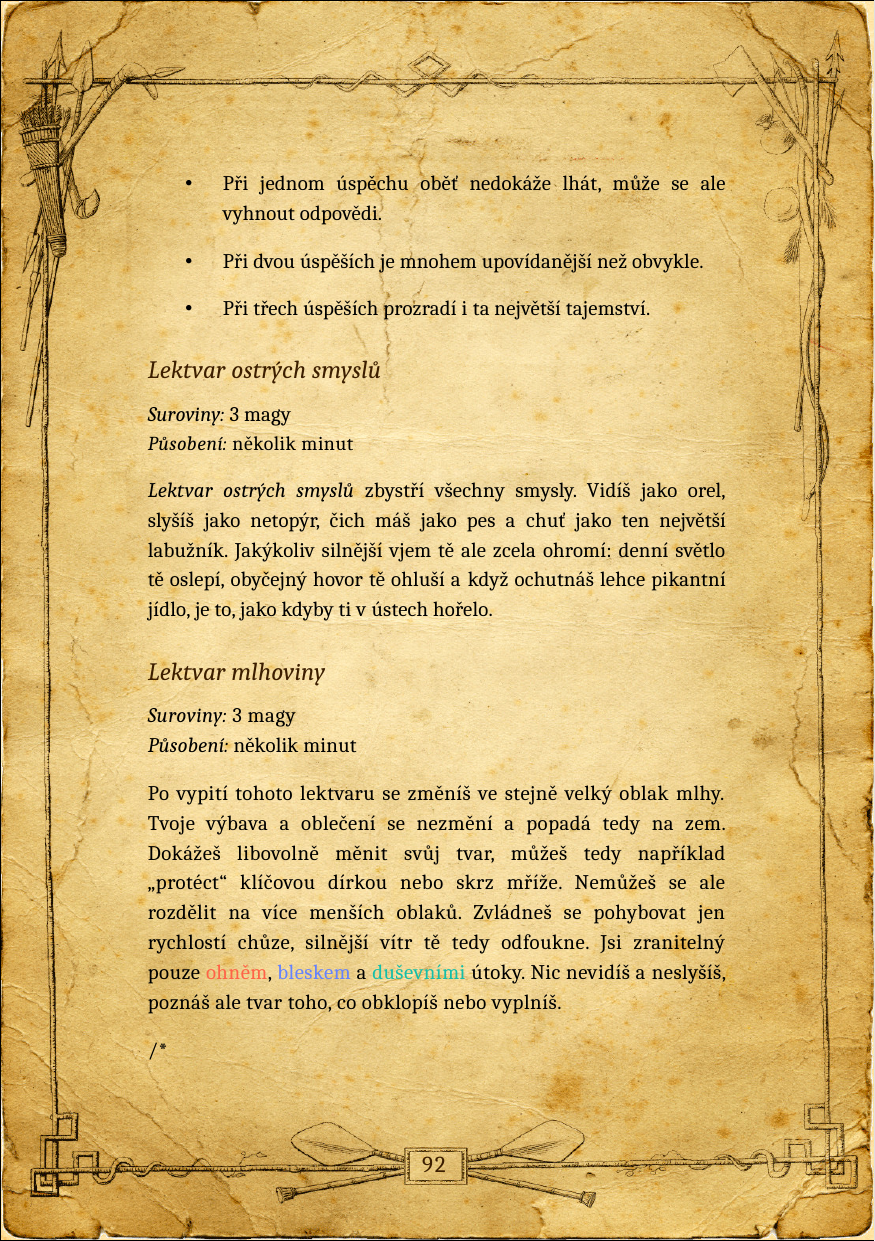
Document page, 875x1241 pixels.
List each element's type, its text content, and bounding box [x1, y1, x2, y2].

text Suroviny: 3 magy Působení: několik minut [148, 403, 726, 455]
text Po vypití tohoto lektvaru se změníš ve stejně velký oblak mlhy. Tvoje výbava a⁠ oblečení se nezmění a⁠ popadá tedy na zem. Dokážeš libovolně měnit svůj tvar, můžeš tedy například „protéct“ klíčovou dírkou nebo skrz mříže. Nemůžeš se ale rozdělit na více menších oblaků. Zvládneš se pohybovat jen rychlostí chůze, silnější vítr tě tedy odfoukne. Jsi zranitelný pouze ohněm, bleskem a⁠ duševními útoky. Nic nevidíš a⁠ neslyšíš, poznáš ale tvar toho, co obklopíš nebo vyplníš. [148, 781, 726, 1014]
list Při dvou úspěších je mnohem upovídanější než obvykle. [185, 249, 726, 273]
text Lektvar ostrých smyslů zbystří všechny smysly. Vidíš jako orel, slyšíš jako netopýr, čich máš jako pes a⁠ chuť jako ten největší labužník. Jakýkoliv silnější vjem tě ale zcela ohromí: denní světlo tě oslepí, obyčejný hovor tě ohluší a⁠ když ochutnáš lehce pikantní jídlo, je to, jako kdyby ti v⁠ ústech hořelo. [148, 478, 726, 622]
text Suroviny: 3 magy Působení: několik minut [148, 704, 726, 758]
subtitle Lektvar ostrých smyslů [148, 356, 726, 385]
subtitle Lektvar mlhoviny [148, 657, 726, 686]
picture [1, 1, 874, 1240]
list Při jednom úspěchu oběť nedokáže lhát, může se ale vyhnout odpovědi. [185, 172, 726, 226]
text /* [148, 1038, 726, 1062]
list Při třech úspěších prozradí i⁠ ta největší tajemství. [185, 297, 726, 321]
